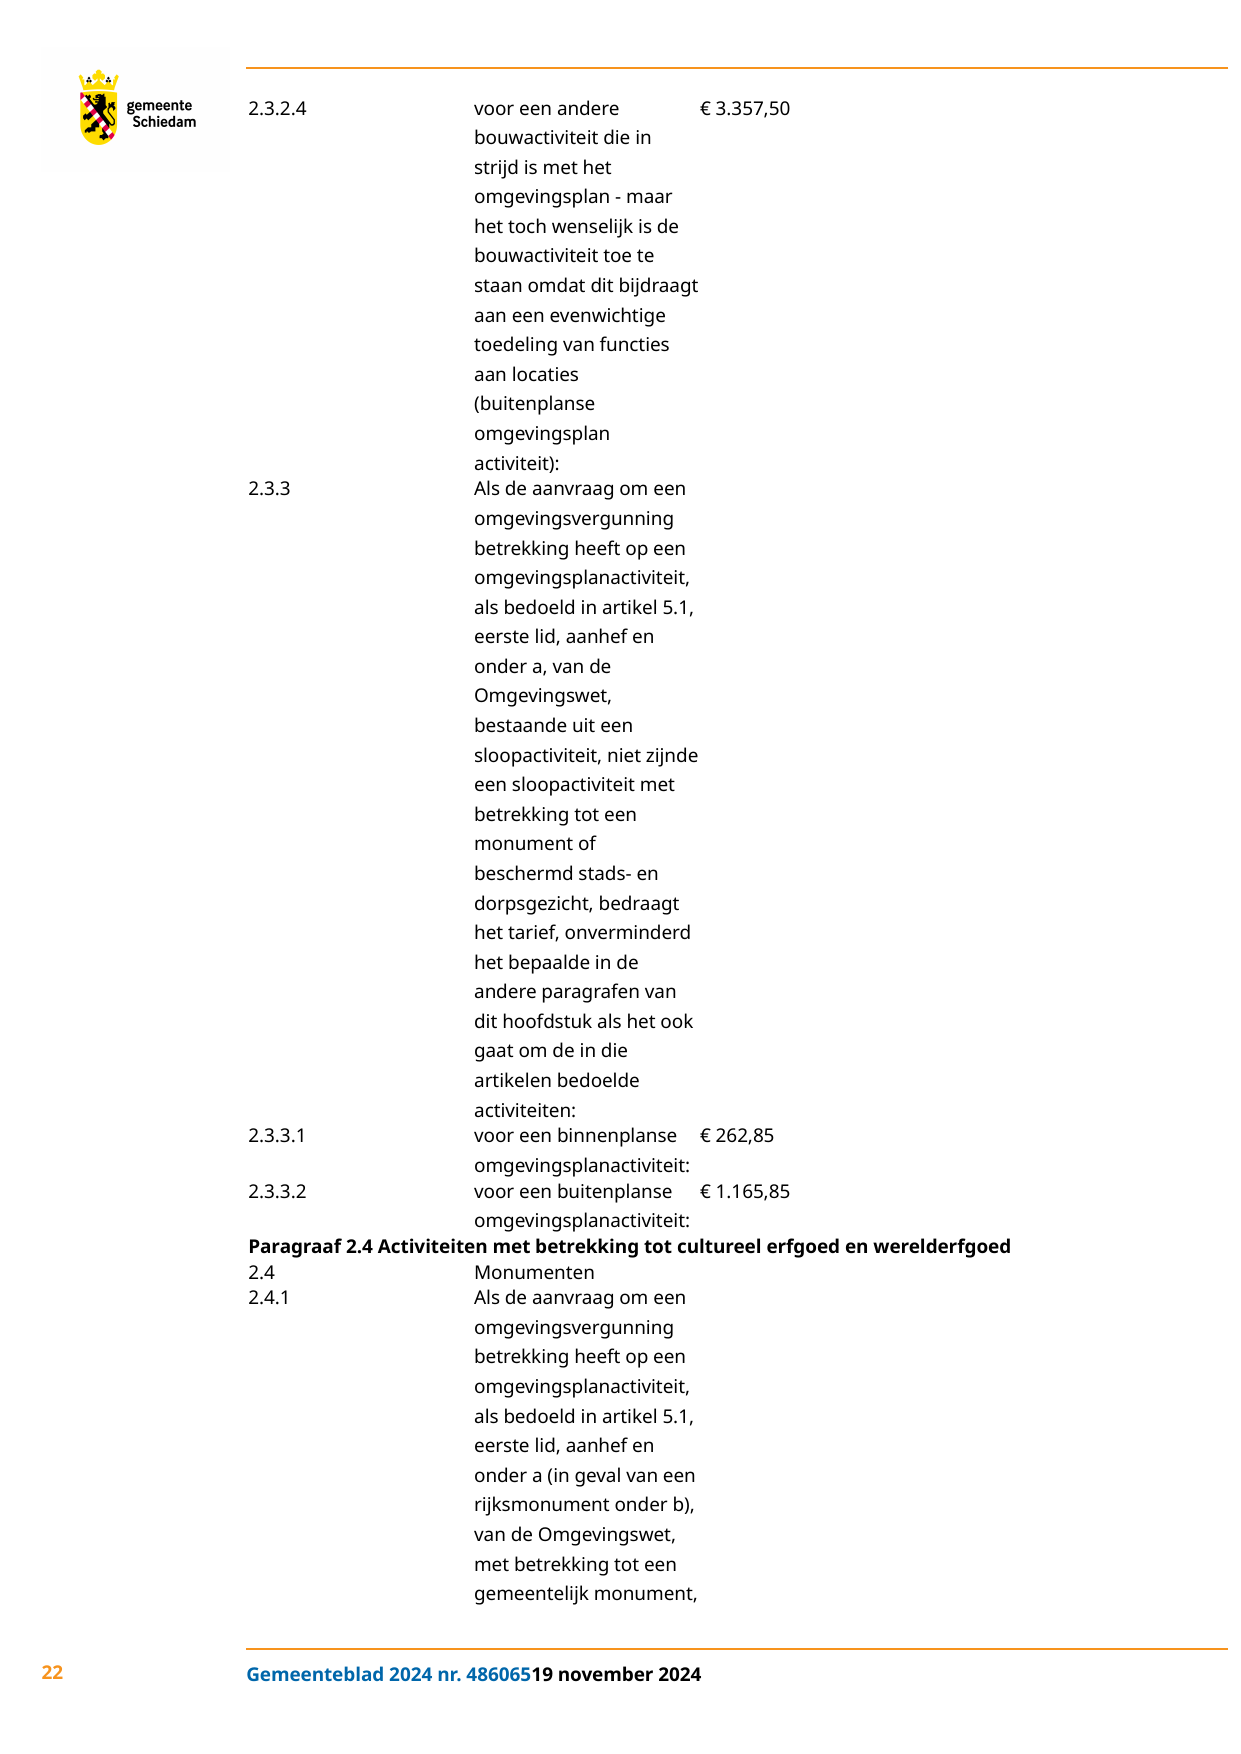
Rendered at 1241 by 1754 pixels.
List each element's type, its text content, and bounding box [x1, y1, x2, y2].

table_cell 2.3.2.4 [248, 95, 474, 476]
table_cell [926, 1178, 1152, 1233]
table_cell 2.3.3.2 [248, 1178, 474, 1233]
table_cell voor een andere bouwactiviteit die in strijd is met het omgevingsplan - maar het toch wenselijk is de bouwactiviteit toe te staan omdat dit bijdraagt aan een evenwichtige toedeling van functies aan locaties (buitenplanse omgevingsplan activiteit): [474, 95, 700, 476]
table_cell Als de aanvraag om een omgevingsvergunning betrekking heeft op een omgevingsplanactiviteit, als bedoeld in artikel 5.1, eerste lid, aanhef en onder a (in geval van een rijksmonument onder b), van de Omgevingswet, met betrekking tot een gemeentelijk monument, [474, 1285, 700, 1606]
table_cell [926, 1123, 1152, 1178]
table_cell € 1.165,85 [700, 1178, 926, 1233]
table_cell 2.3.3 [248, 476, 474, 1122]
table_cell [926, 1259, 1152, 1284]
table_cell Paragraaf 2.4 Activiteiten met betrekking tot cultureel erfgoed en werelderfgoed [248, 1233, 1152, 1259]
table_cell Monumenten [474, 1259, 700, 1284]
table_cell € 3.357,50 [700, 95, 926, 476]
table_cell [700, 1259, 926, 1284]
table_cell € 262,85 [700, 1123, 926, 1178]
table_cell voor een binnenplanse omgevingsplanactiviteit: [474, 1123, 700, 1178]
table_cell voor een buitenplanse omgevingsplanactiviteit: [474, 1178, 700, 1233]
table_cell 2.3.3.1 [248, 1123, 474, 1178]
picture [41, 47, 231, 172]
table_cell Als de aanvraag om een omgevingsvergunning betrekking heeft op een omgevingsplanactiviteit, als bedoeld in artikel 5.1, eerste lid, aanhef en onder a, van de Omgevingswet, bestaande uit een sloopactiviteit, niet zijnde een sloopactiviteit met betrekking tot een monument of beschermd stads- en dorpsgezicht, bedraagt het tarief, onverminderd het bepaalde in de andere paragrafen van dit hoofdstuk als het ook gaat om de in die artikelen bedoelde activiteiten: [474, 476, 700, 1122]
table_cell [926, 95, 1152, 476]
table_cell [700, 1285, 926, 1606]
table_cell [700, 476, 926, 1122]
table_cell 2.4 [248, 1259, 474, 1284]
table_cell 2.4.1 [248, 1285, 474, 1606]
table_cell [926, 1285, 1152, 1606]
table_cell [926, 476, 1152, 1122]
